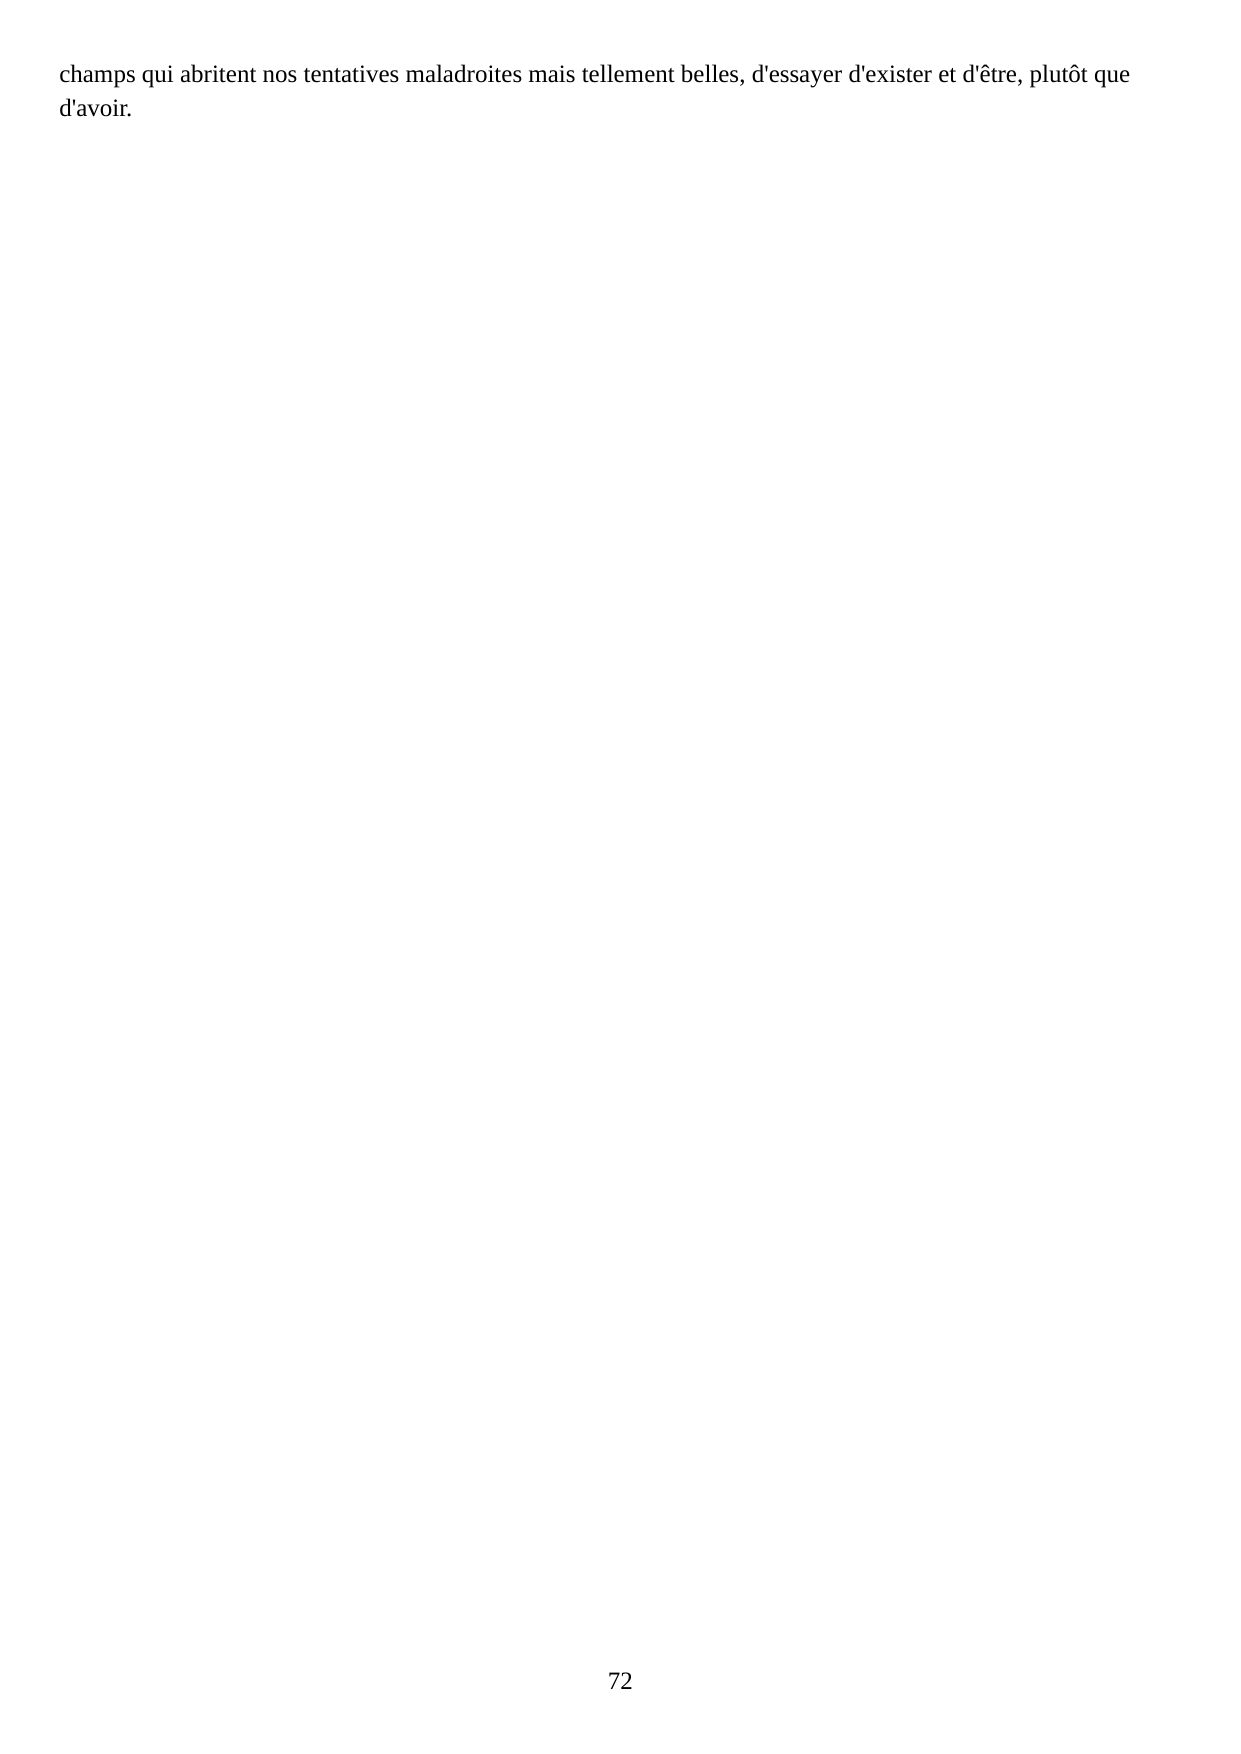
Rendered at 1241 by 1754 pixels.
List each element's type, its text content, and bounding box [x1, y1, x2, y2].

text champs qui abritent nos tentatives maladroites mais tellement belles, d'essayer d'exister et d'être, plutôt que d'avoir. [59, 59, 1181, 122]
